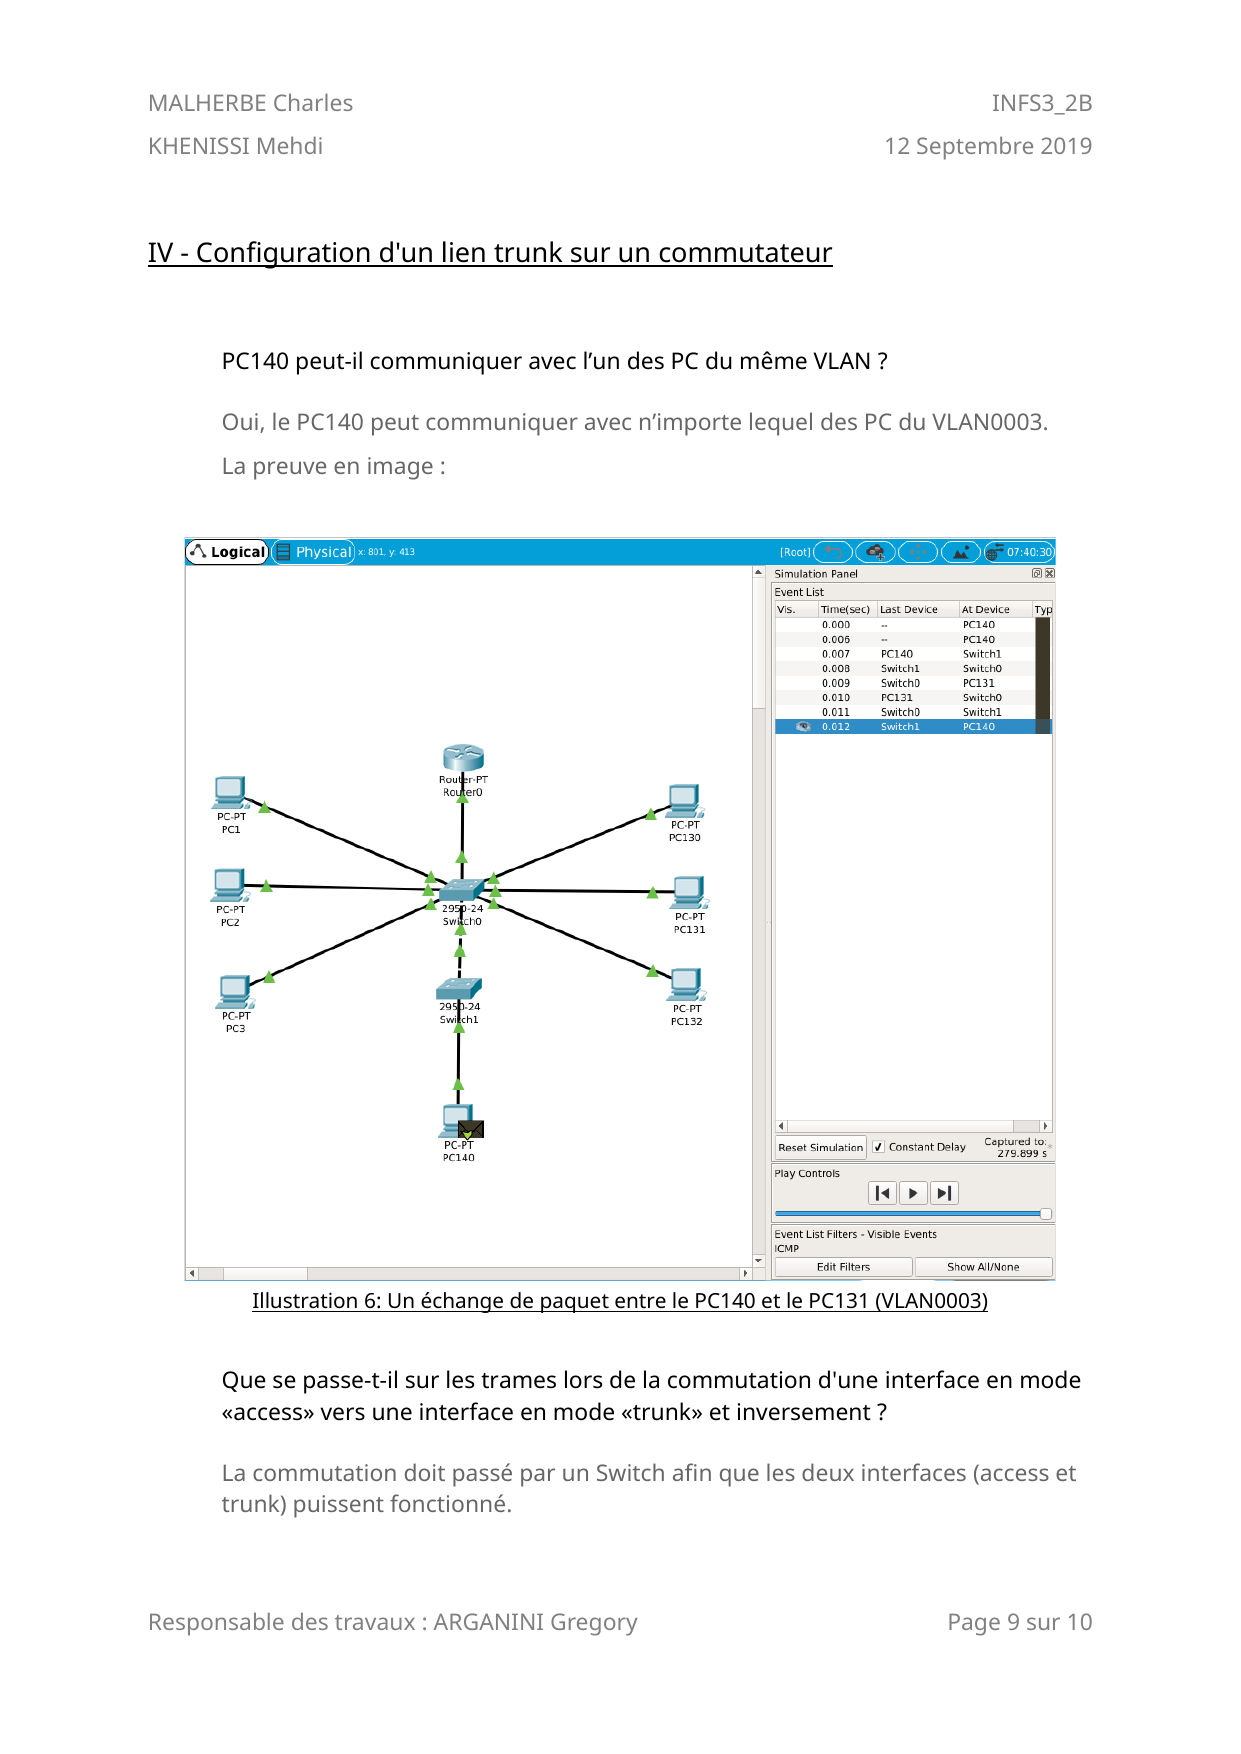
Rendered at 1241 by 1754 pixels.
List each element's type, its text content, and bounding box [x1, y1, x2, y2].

text PC140 peut-il communiquer avec l’un des PC du même VLAN ? [221, 344, 1093, 376]
subtitle IV - Configuration d'un lien trunk sur un commutateur [148, 234, 1093, 271]
text La commutation doit passé par un Switch afin que les deux interfaces (access et trunk) puissent fonctionné. [221, 1457, 1093, 1519]
picture [184, 537, 1056, 1281]
picture [955, 552, 966, 558]
picture [277, 556, 289, 560]
text Illustration 6: Un échange de paquet entre le PC140 et le PC131 (VLAN0003) [184, 1281, 1056, 1315]
picture [988, 550, 996, 557]
picture [867, 545, 884, 560]
text Que se passe-t-il sur les trames lors de la commutation d'une interface en mode «access» vers une interface en mode «trunk» et inversement ? [221, 1364, 1093, 1427]
text Oui, le PC140 peut communiquer avec n’importe lequel des PC du VLAN0003. [221, 406, 1093, 437]
text La preuve en image : [221, 450, 1093, 481]
